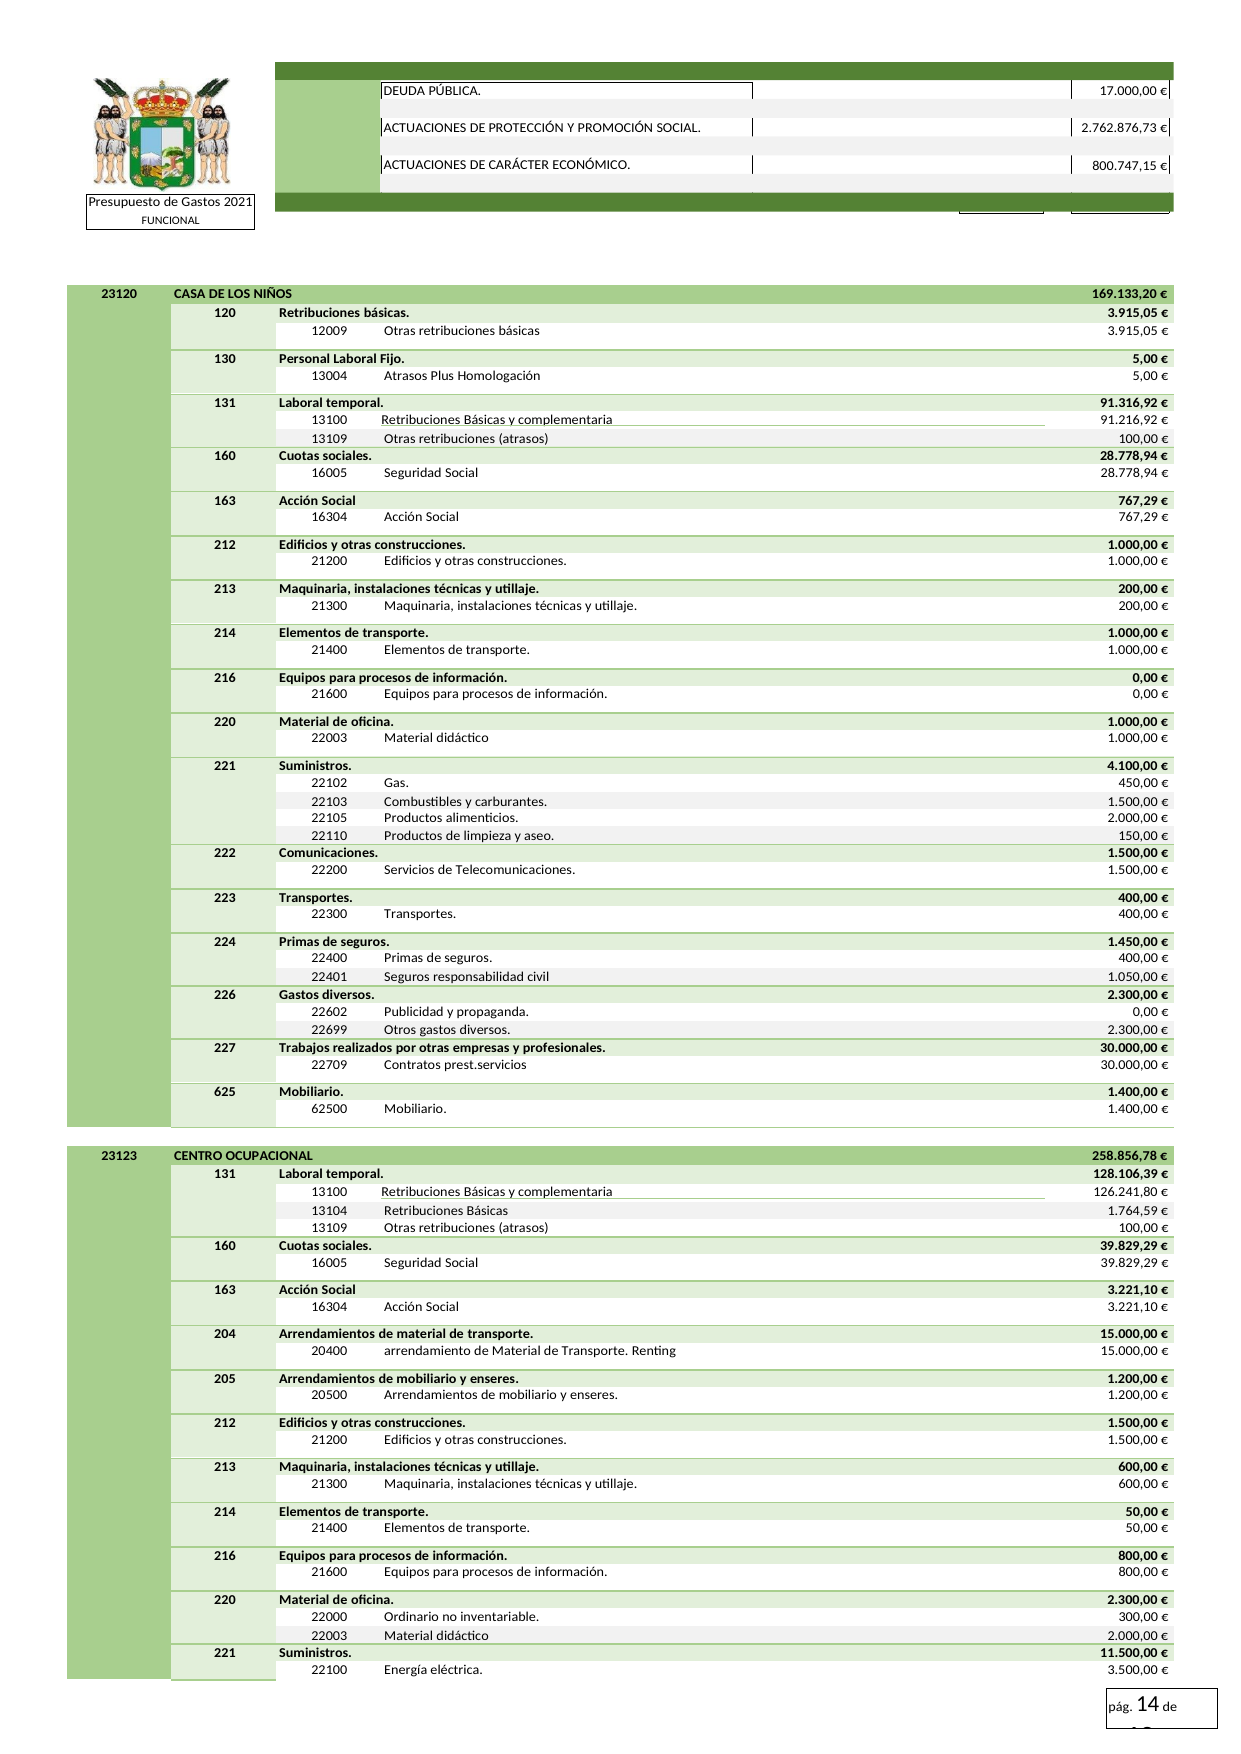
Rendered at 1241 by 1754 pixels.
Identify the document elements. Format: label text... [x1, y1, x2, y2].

table_cell 62500 Mobiliario. [276, 1100, 868, 1127]
table_cell 20400 arrendamiento de Material de Transporte. Renting [276, 1343, 884, 1369]
table_cell 213 [171, 1459, 276, 1475]
table_cell 13109 Otras retribuciones (atrasos) [276, 429, 868, 446]
table_cell 0,00 € [868, 686, 1174, 712]
table_cell Suministros. [276, 1645, 884, 1661]
table_cell [171, 906, 276, 932]
table_cell 150,00 € [868, 826, 1174, 844]
table_cell Elementos de transporte. [276, 625, 868, 641]
table_cell 163 [171, 1282, 276, 1298]
table_header 23120 CASA DE LOS NIÑOS 169.133,20 € [67, 285, 1174, 304]
table_cell Gastos diversos. [276, 987, 868, 1003]
table_cell 21200 Edificios y otras construcciones. [276, 1431, 884, 1457]
table_cell 216 [171, 1548, 276, 1564]
table_cell 28.778,94 € [868, 464, 1174, 491]
table_cell 1.500,00 € [868, 845, 1174, 862]
table_cell Material de oficina. [276, 1592, 884, 1608]
table_cell 39.829,29 € [884, 1254, 1174, 1280]
table_cell [171, 1003, 276, 1038]
table_cell 600,00 € [884, 1475, 1174, 1502]
table_cell [171, 597, 276, 623]
table_cell [171, 1387, 276, 1413]
table_cell Acción Social [276, 1282, 884, 1298]
table_cell 22300 Transportes. [276, 906, 868, 932]
table_cell 15.000,00 € [884, 1326, 1174, 1343]
table_cell 205 [171, 1371, 276, 1387]
table_cell 11.500,00 € [884, 1645, 1174, 1661]
table_cell 3.915,05 € [868, 323, 1174, 349]
table_cell Laboral temporal. [276, 395, 868, 411]
table_cell 22401 Seguros responsabilidad civil [276, 968, 868, 985]
table_cell 1.500,00 € [868, 792, 1174, 809]
table_cell 131 [171, 1165, 276, 1184]
table_cell 1.200,00 € [884, 1387, 1174, 1413]
table_cell 2.000,00 € [884, 1626, 1174, 1643]
table_cell 16304 Acción Social [276, 1298, 884, 1325]
table_cell 221 [171, 758, 276, 774]
table_cell 130 [171, 351, 276, 367]
table_cell 160 [171, 1238, 276, 1254]
table_cell Laboral temporal. [276, 1165, 884, 1184]
table_cell 39.829,29 € [884, 1238, 1174, 1254]
table_cell 163 [171, 492, 276, 509]
table_cell 5,00 € [868, 351, 1174, 367]
table_cell 13100 Retribuciones Básicas y complementaria [276, 411, 868, 429]
table_cell 50,00 € [884, 1503, 1174, 1520]
table_cell 16005 Seguridad Social [276, 1254, 884, 1280]
table_cell [171, 323, 276, 349]
table_cell 15.000,00 € [884, 1343, 1174, 1369]
table_cell 16005 Seguridad Social [276, 464, 868, 491]
table_cell 1.500,00 € [868, 862, 1174, 888]
table_cell 3.500,00 € [884, 1661, 1174, 1679]
table_cell [171, 1608, 276, 1643]
table_cell 21400 Elementos de transporte. [276, 1520, 884, 1546]
table_cell 214 [171, 1503, 276, 1520]
table_cell 220 [171, 1592, 276, 1608]
table_cell Cuotas sociales. [276, 1238, 884, 1254]
table_cell 22699 Otros gastos diversos. [276, 1021, 868, 1038]
table_cell 126.241,80 € [884, 1184, 1174, 1202]
table_cell Arrendamientos de material de transporte. [276, 1326, 884, 1343]
table_cell 400,00 € [868, 890, 1174, 906]
table_cell Equipos para procesos de información. [276, 1548, 884, 1564]
table_cell Transportes. [276, 890, 868, 906]
table_cell 12009 Otras retribuciones básicas [276, 323, 868, 349]
table_cell 128.106,39 € [884, 1165, 1174, 1184]
table_cell 213 [171, 581, 276, 597]
table_cell 1.200,00 € [884, 1371, 1174, 1387]
table_cell 1.500,00 € [884, 1415, 1174, 1431]
text PRESUPUESTO [85, 249, 1172, 267]
table_cell 21300 Maquinaria, instalaciones técnicas y utillaje. [276, 597, 868, 623]
table_cell 4.100,00 € [868, 758, 1174, 774]
table_cell Personal Laboral Fijo. [276, 351, 868, 367]
table_cell 1.000,00 € [868, 641, 1174, 668]
table_cell 21400 Elementos de transporte. [276, 641, 868, 668]
table_cell 13100 Retribuciones Básicas y complementaria [276, 1184, 884, 1202]
table_cell 227 [171, 1040, 276, 1056]
table_cell 13109 Otras retribuciones (atrasos) [276, 1219, 884, 1236]
table_cell 22103 Combustibles y carburantes. [276, 792, 868, 809]
table_cell 22000 Ordinario no inventariable. [276, 1608, 884, 1626]
table_cell [171, 509, 276, 535]
table_cell 22003 Material didáctico [276, 1626, 884, 1643]
table_cell Mobiliario. [276, 1084, 868, 1100]
table_cell Arrendamientos de mobiliario y enseres. [276, 1371, 884, 1387]
table_cell 220 [171, 714, 276, 730]
table_cell 1.500,00 € [884, 1431, 1174, 1457]
table_cell 1.050,00 € [868, 968, 1174, 985]
table_cell 221 [171, 1645, 276, 1661]
table_cell [171, 1520, 276, 1546]
table_cell [171, 686, 276, 712]
table_cell 28.778,94 € [868, 448, 1174, 464]
table_cell 200,00 € [868, 581, 1174, 597]
table_cell Equipos para procesos de información. [276, 670, 868, 686]
table_cell [171, 1343, 276, 1369]
table_cell [171, 464, 276, 491]
table_cell 200,00 € [868, 597, 1174, 623]
table_cell Elementos de transporte. [276, 1503, 884, 1520]
table_cell 1.000,00 € [868, 625, 1174, 641]
table_cell 204 [171, 1326, 276, 1343]
table_cell 216 [171, 670, 276, 686]
table_cell [171, 1184, 276, 1236]
table_cell 22003 Material didáctico [276, 730, 868, 756]
table_cell Edificios y otras construcciones. [276, 1415, 884, 1431]
table_cell Maquinaria, instalaciones técnicas y utillaje. [276, 581, 868, 597]
picture [93, 78, 231, 192]
table_cell 91.216,92 € [868, 411, 1174, 429]
table_cell [171, 553, 276, 579]
table_cell 13004 Atrasos Plus Homologación [276, 367, 868, 393]
table_cell 22100 Energía eléctrica. [276, 1661, 884, 1679]
table_cell 1.400,00 € [868, 1084, 1174, 1100]
table_cell 21600 Equipos para procesos de información. [276, 1564, 884, 1590]
table_cell 1.000,00 € [868, 730, 1174, 756]
table_cell Acción Social [276, 492, 868, 509]
table_cell 3.221,10 € [884, 1298, 1174, 1325]
table_cell 1.764,59 € [884, 1202, 1174, 1219]
table_cell 224 [171, 934, 276, 950]
table_cell 3.221,10 € [884, 1282, 1174, 1298]
table_cell 767,29 € [868, 492, 1174, 509]
table_cell 13104 Retribuciones Básicas [276, 1202, 884, 1219]
table_cell 400,00 € [868, 950, 1174, 968]
table_cell 400,00 € [868, 906, 1174, 932]
table_cell 22110 Productos de limpieza y aseo. [276, 826, 868, 844]
table_cell 450,00 € [868, 774, 1174, 792]
table_cell 30.000,00 € [868, 1056, 1174, 1082]
table_cell [171, 1056, 276, 1082]
table_cell 2.000,00 € [868, 810, 1174, 826]
table_cell 21200 Edificios y otras construcciones. [276, 553, 868, 579]
table_cell Comunicaciones. [276, 845, 868, 862]
table_cell 226 [171, 987, 276, 1003]
table_cell 222 [171, 845, 276, 862]
table_cell [171, 641, 276, 668]
table_cell 1.400,00 € [868, 1100, 1174, 1127]
table_cell Maquinaria, instalaciones técnicas y utillaje. [276, 1459, 884, 1475]
table_cell 2.300,00 € [868, 987, 1174, 1003]
table_cell 3.915,05 € [868, 304, 1174, 323]
table_header 23123 CENTRO OCUPACIONAL 258.856,78 € [67, 1146, 1174, 1165]
table_cell 30.000,00 € [868, 1040, 1174, 1056]
table_cell 800,00 € [884, 1548, 1174, 1564]
table_cell 2.300,00 € [884, 1592, 1174, 1608]
table_cell 16304 Acción Social [276, 509, 868, 535]
table_cell 767,29 € [868, 509, 1174, 535]
table_cell 120 [171, 304, 276, 323]
table_cell [171, 730, 276, 756]
table_cell 1.000,00 € [868, 553, 1174, 579]
table_cell 22200 Servicios de Telecomunicaciones. [276, 862, 868, 888]
table_cell [171, 1298, 276, 1325]
table_cell [171, 1661, 276, 1679]
table_cell [171, 411, 276, 446]
table_cell Trabajos realizados por otras empresas y profesionales. [276, 1040, 868, 1056]
table_cell [171, 1431, 276, 1457]
table_cell 21600 Equipos para procesos de información. [276, 686, 868, 712]
table_cell [171, 1475, 276, 1502]
table_cell 5,00 € [868, 367, 1174, 393]
table_cell 1.000,00 € [868, 537, 1174, 553]
table_cell 625 [171, 1084, 276, 1100]
table_cell Primas de seguros. [276, 934, 868, 950]
table_cell Material de oficina. [276, 714, 868, 730]
table_cell 223 [171, 890, 276, 906]
table_cell [171, 1100, 276, 1127]
table_cell 2.300,00 € [868, 1021, 1174, 1038]
table_cell 1.450,00 € [868, 934, 1174, 950]
table_cell 22105 Productos alimenticios. [276, 810, 868, 826]
table_cell [171, 1564, 276, 1590]
table_cell 22400 Primas de seguros. [276, 950, 868, 968]
table_cell [171, 862, 276, 888]
table_cell 21300 Maquinaria, instalaciones técnicas y utillaje. [276, 1475, 884, 1502]
table_cell Cuotas sociales. [276, 448, 868, 464]
table_cell 0,00 € [868, 1003, 1174, 1021]
table_cell 214 [171, 625, 276, 641]
table_cell Retribuciones básicas. [276, 304, 868, 323]
table_cell [171, 774, 276, 844]
table_cell 20500 Arrendamientos de mobiliario y enseres. [276, 1387, 884, 1413]
table_cell [171, 950, 276, 985]
table_cell [171, 367, 276, 393]
table_cell 212 [171, 1415, 276, 1431]
table_cell 100,00 € [868, 429, 1174, 446]
table_cell 50,00 € [884, 1520, 1174, 1546]
table_cell 1.000,00 € [868, 714, 1174, 730]
table_cell 100,00 € [884, 1219, 1174, 1236]
table_cell 22709 Contratos prest.servicios [276, 1056, 868, 1082]
table_cell Edificios y otras construcciones. [276, 537, 868, 553]
table_cell Suministros. [276, 758, 868, 774]
table_cell 0,00 € [868, 670, 1174, 686]
table_cell 91.316,92 € [868, 395, 1174, 411]
table_cell [67, 1165, 171, 1679]
table_cell 212 [171, 537, 276, 553]
table_cell 22602 Publicidad y propaganda. [276, 1003, 868, 1021]
table_cell 131 [171, 395, 276, 411]
table_cell 800,00 € [884, 1564, 1174, 1590]
table_cell 300,00 € [884, 1608, 1174, 1626]
table_cell 600,00 € [884, 1459, 1174, 1475]
table_cell 22102 Gas. [276, 774, 868, 792]
table_cell [171, 1254, 276, 1280]
table_cell [67, 304, 171, 1127]
table_cell 160 [171, 448, 276, 464]
